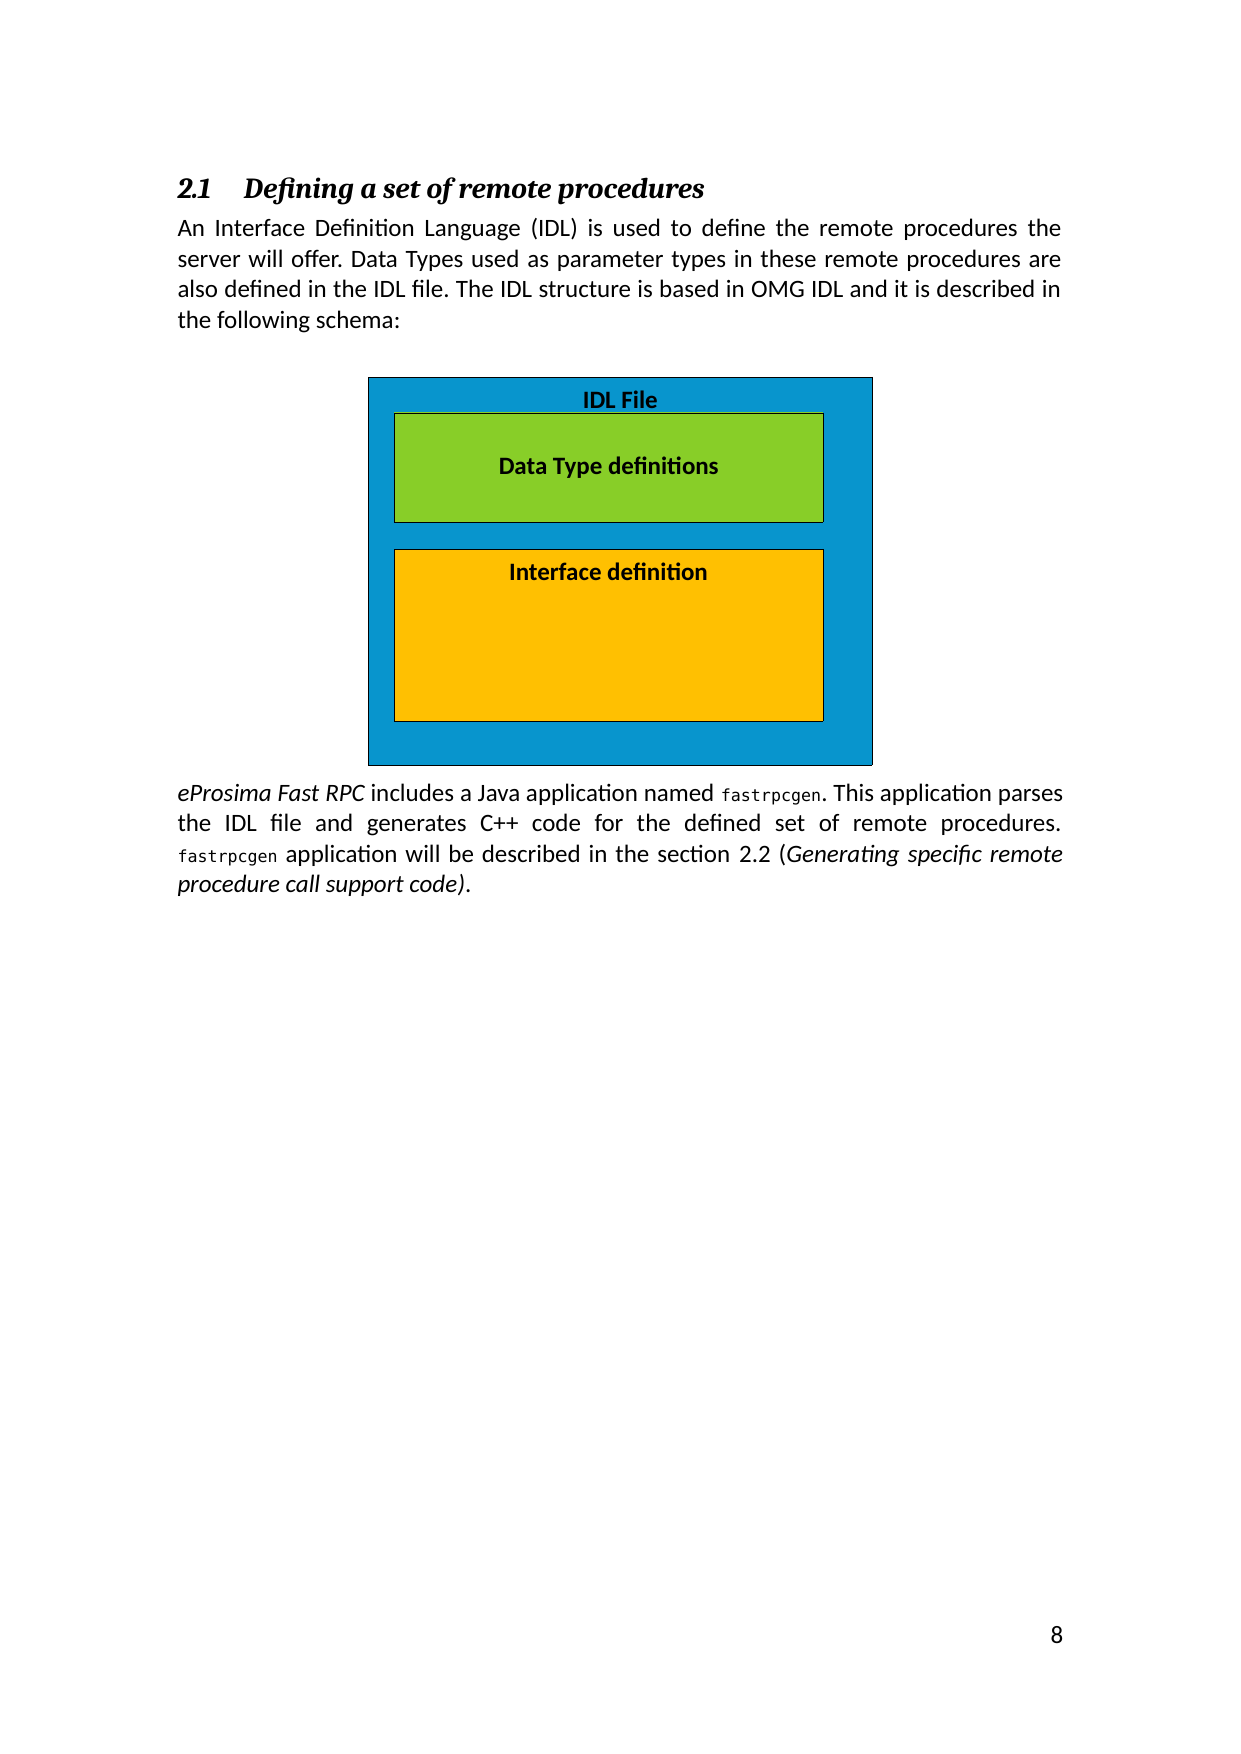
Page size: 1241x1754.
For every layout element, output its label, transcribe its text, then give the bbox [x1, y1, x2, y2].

text IDL File [383, 384, 857, 415]
text An Interface Definition Language (IDL) is used to define the remote procedures the server will offer. Data Types used as parameter types in these remote procedures are also defined in the IDL file. The IDL structure is based in OMG IDL and it is described in the following schema: [177, 212, 1063, 334]
text eProsima Fast RPC includes a Java application named fastrpcgen. This application parses the IDL file and generates C++ code for the defined set of remote procedures. fastrpcgen application will be described in the section 2.2 (Generating specific remote procedure call support code). [177, 777, 1063, 899]
text Interface definition [409, 557, 808, 587]
subtitle Defining a set of remote procedures [177, 173, 1063, 206]
text Data Type definitions [409, 420, 808, 481]
